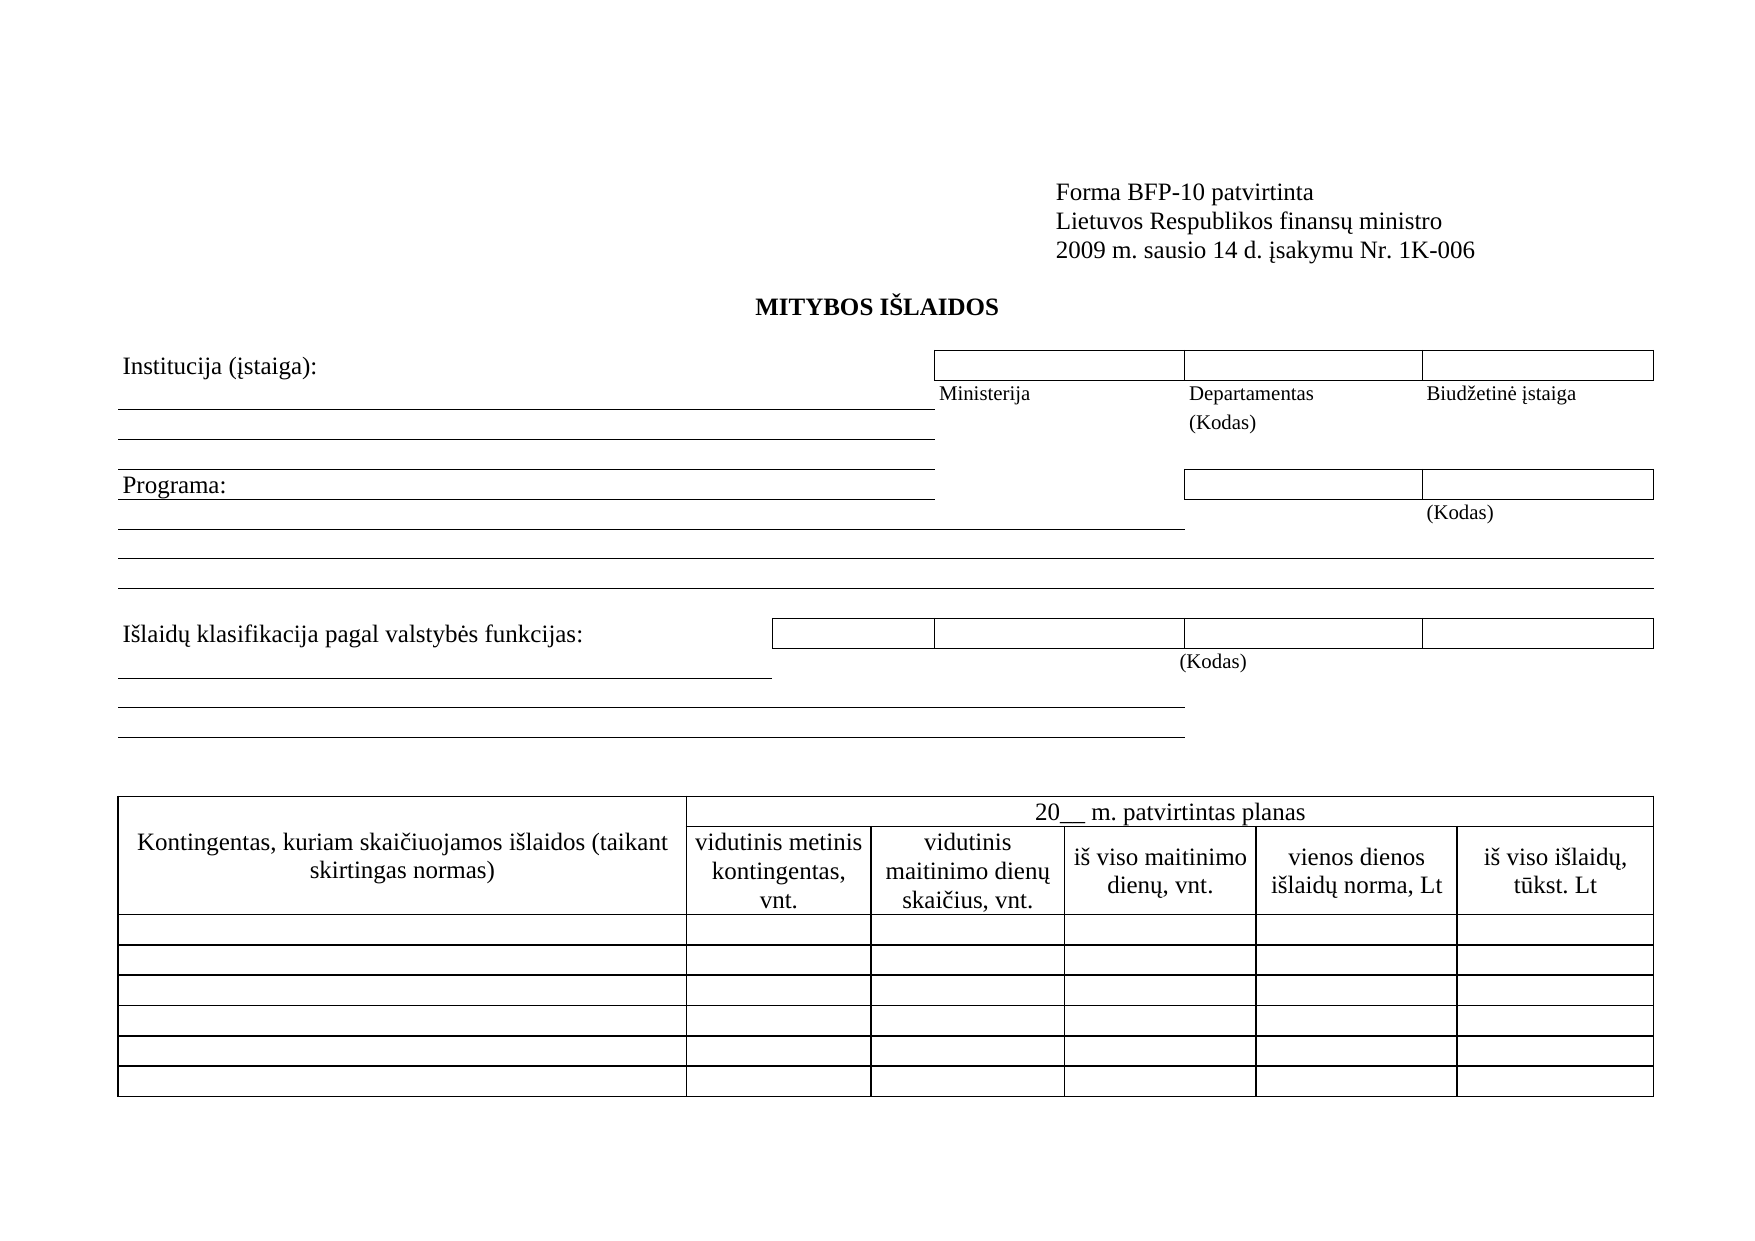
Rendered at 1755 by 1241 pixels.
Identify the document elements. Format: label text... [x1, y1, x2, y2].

table_cell [935, 619, 1184, 648]
table_cell [1458, 946, 1653, 974]
table_cell (Kodas) [772, 649, 1653, 677]
table_cell [687, 1006, 870, 1035]
table_cell [118, 648, 772, 677]
table_header [1423, 351, 1653, 379]
table_cell [772, 589, 1185, 618]
table_cell [1422, 409, 1653, 439]
table_cell [118, 678, 1185, 707]
table_cell [687, 1037, 870, 1065]
table_cell Biudžetinė įstaiga [1422, 381, 1653, 409]
table_cell [1185, 707, 1653, 737]
table_cell [687, 1067, 870, 1096]
table_cell [118, 530, 935, 558]
table_cell [1185, 678, 1653, 707]
table_cell [935, 409, 1185, 439]
table_cell [1065, 946, 1255, 974]
text 2009 m. sausio 14 d. įsakymu Nr. 1K-006 [1056, 235, 1636, 263]
table_cell [1185, 529, 1422, 558]
table_cell [872, 1067, 1064, 1096]
table_cell [118, 410, 935, 439]
table_cell [772, 499, 1185, 528]
table_cell [935, 530, 1185, 558]
table_cell [1458, 1037, 1653, 1065]
text Lietuvos Respublikos finansų ministro [1056, 206, 1636, 235]
table_cell [872, 1006, 1064, 1035]
table_cell [687, 915, 870, 944]
table_cell [1423, 619, 1653, 648]
table_cell iš viso maitinimo dienų, vnt. [1065, 827, 1255, 914]
table_cell [1185, 470, 1422, 499]
table_cell [118, 500, 772, 528]
table_cell [872, 1037, 1064, 1065]
table_cell [935, 469, 1184, 499]
table_cell [1423, 470, 1653, 499]
table_cell Išlaidų klasifikacija pagal valstybės funkcijas: [118, 618, 772, 648]
table_cell [1185, 439, 1422, 469]
table_cell [119, 946, 686, 974]
table_cell [1065, 1037, 1255, 1065]
table_cell [119, 1037, 686, 1065]
table_header [772, 350, 934, 379]
table_cell vidutinis metinis kontingentas, vnt. [687, 827, 870, 914]
table_header Institucija (įstaiga): [118, 350, 772, 379]
table_header [1185, 351, 1422, 379]
table_cell [1422, 529, 1653, 558]
table_cell vidutinis maitinimo dienų skaičius, vnt. [872, 827, 1064, 914]
table_cell [687, 976, 870, 1004]
table_cell vienos dienos išlaidų norma, Lt [1257, 827, 1456, 914]
table_cell [1422, 439, 1653, 469]
table_cell (Kodas) [1422, 500, 1653, 528]
table_cell [1065, 1067, 1255, 1096]
table_cell [1065, 976, 1255, 1004]
text Forma BFP-10 patvirtinta [1056, 177, 1636, 206]
table_cell [872, 946, 1064, 974]
table_header Kontingentas, kuriam skaičiuojamos išlaidos (taikant skirtingas normas) [119, 797, 686, 914]
table_cell [1257, 976, 1456, 1004]
table_cell [1065, 915, 1255, 944]
table_cell [118, 559, 772, 588]
table_cell [118, 380, 935, 409]
table_cell [119, 1067, 686, 1096]
table_cell [935, 439, 1185, 469]
table_header 20__ m. patvirtintas planas [687, 797, 1653, 826]
table_cell [872, 976, 1064, 1004]
table_cell [118, 440, 935, 469]
table_cell [1257, 1006, 1456, 1035]
table_cell [1257, 946, 1456, 974]
table_cell [1458, 976, 1653, 1004]
table_cell [1458, 915, 1653, 944]
table_header [935, 351, 1184, 379]
table_cell (Kodas) [1185, 409, 1422, 439]
table_cell [119, 915, 686, 944]
table_cell [1422, 559, 1653, 588]
table_cell [1257, 1037, 1456, 1065]
table_cell [119, 976, 686, 1004]
table_cell [1422, 589, 1653, 618]
table_cell Ministerija [935, 381, 1185, 409]
table_cell [1185, 559, 1422, 588]
table_cell [773, 619, 934, 648]
table_cell iš viso išlaidų, tūkst. Lt [1458, 827, 1653, 914]
table_cell [1458, 1006, 1653, 1035]
table_cell [1185, 619, 1422, 648]
table_cell [1458, 1067, 1653, 1096]
table_cell [1185, 589, 1422, 618]
table_cell [687, 946, 870, 974]
table_cell [1185, 500, 1422, 528]
text MITYBOS IŠLAIDOS [118, 292, 1636, 321]
table_cell [772, 559, 1185, 588]
table_cell Departamentas [1185, 381, 1422, 409]
table_cell Programa: [118, 470, 935, 499]
table_cell [1065, 1006, 1255, 1035]
table_cell [119, 1006, 686, 1035]
table_cell [118, 708, 1185, 737]
table_cell [872, 915, 1064, 944]
table_cell [1257, 915, 1456, 944]
table_cell [118, 589, 772, 618]
table_cell [1257, 1067, 1456, 1096]
